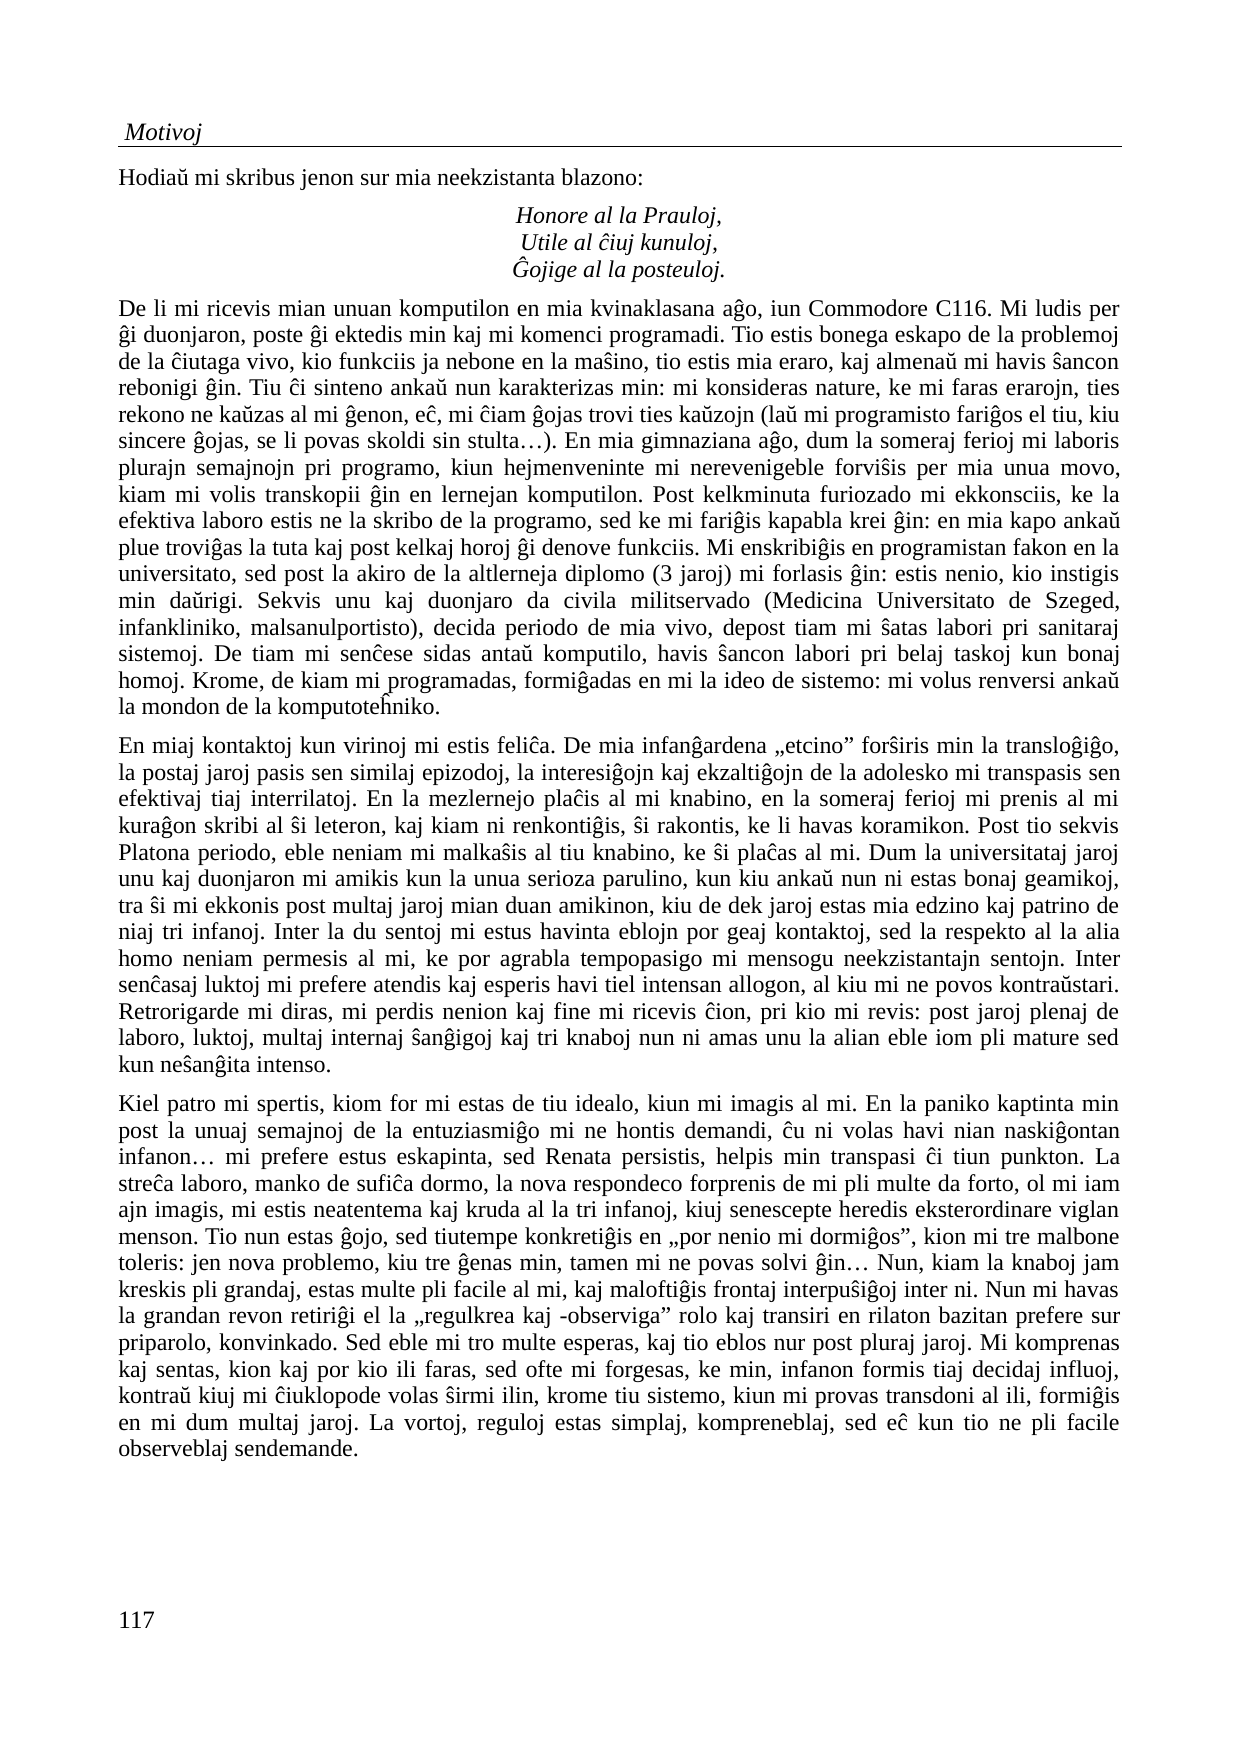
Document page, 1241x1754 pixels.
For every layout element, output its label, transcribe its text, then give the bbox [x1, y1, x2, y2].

text De li mi ricevis mian unuan komputilon en mia kvinaklasana aĝo, iun Commodore C116. Mi ludis per ĝi duonjaron, poste ĝi ektedis min kaj mi komenci programadi. Tio estis bonega eskapo de la problemoj de la ĉiutaga vivo, kio funkciis ja nebone en la maŝino, tio estis mia eraro, kaj almenaŭ mi havis ŝancon rebonigi ĝin. Tiu ĉi sinteno ankaŭ nun karakterizas min: mi konsideras nature, ke mi faras erarojn, ties rekono ne kaŭzas al mi ĝenon, eĉ, mi ĉiam ĝojas trovi ties kaŭzojn (laŭ mi programisto fariĝos el tiu, kiu sincere ĝojas, se li povas skoldi sin stulta…). En mia gimnaziana aĝo, dum la someraj ferioj mi laboris plurajn semajnojn pri programo, kiun hejmenveninte mi nerevenigeble forviŝis per mia unua movo, kiam mi volis transkopii ĝin en lernejan komputilon. Post kelkminuta furiozado mi ekkonsciis, ke la efektiva laboro estis ne la skribo de la programo, sed ke mi fariĝis kapabla krei ĝin: en mia kapo ankaŭ plue troviĝas la tuta kaj post kelkaj horoj ĝi denove funkciis. Mi enskribiĝis en programistan fakon en la universitato, sed post la akiro de la altlerneja diplomo (3 jaroj) mi forlasis ĝin: estis nenio, kio instigis min daŭrigi. Sekvis unu kaj duonjaro da civila militservado (Medicina Universitato de Szeged, infankliniko, malsanulportisto), decida periodo de mia vivo, depost tiam mi ŝatas labori pri sanitaraj sistemoj. De tiam mi senĉese sidas antaŭ komputilo, havis ŝancon labori pri belaj taskoj kun bonaj homoj. Krome, de kiam mi programadas, formiĝadas en mi la ideo de sistemo: mi volus renversi ankaŭ la mondon de la komputoteĥniko. [118, 295, 1122, 720]
text Kiel patro mi spertis, kiom for mi estas de tiu idealo, kiun mi imagis al mi. En la paniko kaptinta min post la unuaj semajnoj de la entuziasmiĝo mi ne hontis demandi, ĉu ni volas havi nian naskiĝontan infanon… mi prefere estus eskapinta, sed Renata persistis, helpis min transpasi ĉi tiun punkton. La streĉa laboro, manko de sufiĉa dormo, la nova respondeco forprenis de mi pli multe da forto, ol mi iam ajn imagis, mi estis neatentema kaj kruda al la tri infanoj, kiuj senescepte heredis eksterordinare viglan menson. Tio nun estas ĝojo, sed tiutempe konkretiĝis en „por nenio mi dormiĝos”, kion mi tre malbone toleris: jen nova problemo, kiu tre ĝenas min, tamen mi ne povas solvi ĝin… Nun, kiam la knaboj jam kreskis pli grandaj, estas multe pli facile al mi, kaj maloftiĝis frontaj interpuŝiĝoj inter ni. Nun mi havas la grandan revon retiriĝi el la „regulkrea kaj -observiga” rolo kaj transiri en rilaton bazitan prefere sur priparolo, konvinkado. Sed eble mi tro multe esperas, kaj tio eblos nur post pluraj jaroj. Mi komprenas kaj sentas, kion kaj por kio ili faras, sed ofte mi forgesas, ke min, infanon formis tiaj decidaj influoj, kontraŭ kiuj mi ĉiuklopode volas ŝirmi ilin, krome tiu sistemo, kiun mi provas transdoni al ili, formiĝis en mi dum multaj jaroj. La vortoj, reguloj estas simplaj, kompreneblaj, sed eĉ kun tio ne pli facile observeblaj sendemande. [118, 1090, 1122, 1462]
text Hodiaŭ mi skribus jenon sur mia neekzistanta blazono: [118, 164, 1122, 190]
text En miaj kontaktoj kun virinoj mi estis feliĉa. De mia infanĝardena „etcino” forŝiris min la transloĝiĝo, la postaj jaroj pasis sen similaj epizodoj, la interesiĝojn kaj ekzaltiĝojn de la adolesko mi transpasis sen efektivaj tiaj interrilatoj. En la mezlernejo plaĉis al mi knabino, en la someraj ferioj mi prenis al mi kuraĝon skribi al ŝi leteron, kaj kiam ni renkontiĝis, ŝi rakontis, ke li havas koramikon. Post tio sekvis Platona periodo, eble neniam mi malkaŝis al tiu knabino, ke ŝi plaĉas al mi. Dum la universitataj jaroj unu kaj duonjaron mi amikis kun la unua serioza parulino, kun kiu ankaŭ nun ni estas bonaj geamikoj, tra ŝi mi ekkonis post multaj jaroj mian duan amikinon, kiu de dek jaroj estas mia edzino kaj patrino de niaj tri infanoj. Inter la du sentoj mi estus havinta eblojn por geaj kontaktoj, sed la respekto al la alia homo neniam permesis al mi, ke por agrabla tempopasigo mi mensogu neekzistantajn sentojn. Inter senĉasaj luktoj mi prefere atendis kaj esperis havi tiel intensan allogon, al kiu mi ne povos kontraŭstari. Retrorigarde mi diras, mi perdis nenion kaj fine mi ricevis ĉion, pri kio mi revis: post jaroj plenaj de laboro, luktoj, multaj internaj ŝanĝigoj kaj tri knaboj nun ni amas unu la alian eble iom pli mature sed kun neŝanĝita intenso. [118, 732, 1122, 1078]
text Honore al la Prauloj, Utile al ĉiuj kunuloj, Ĝojige al la posteuloj. [118, 203, 1122, 282]
